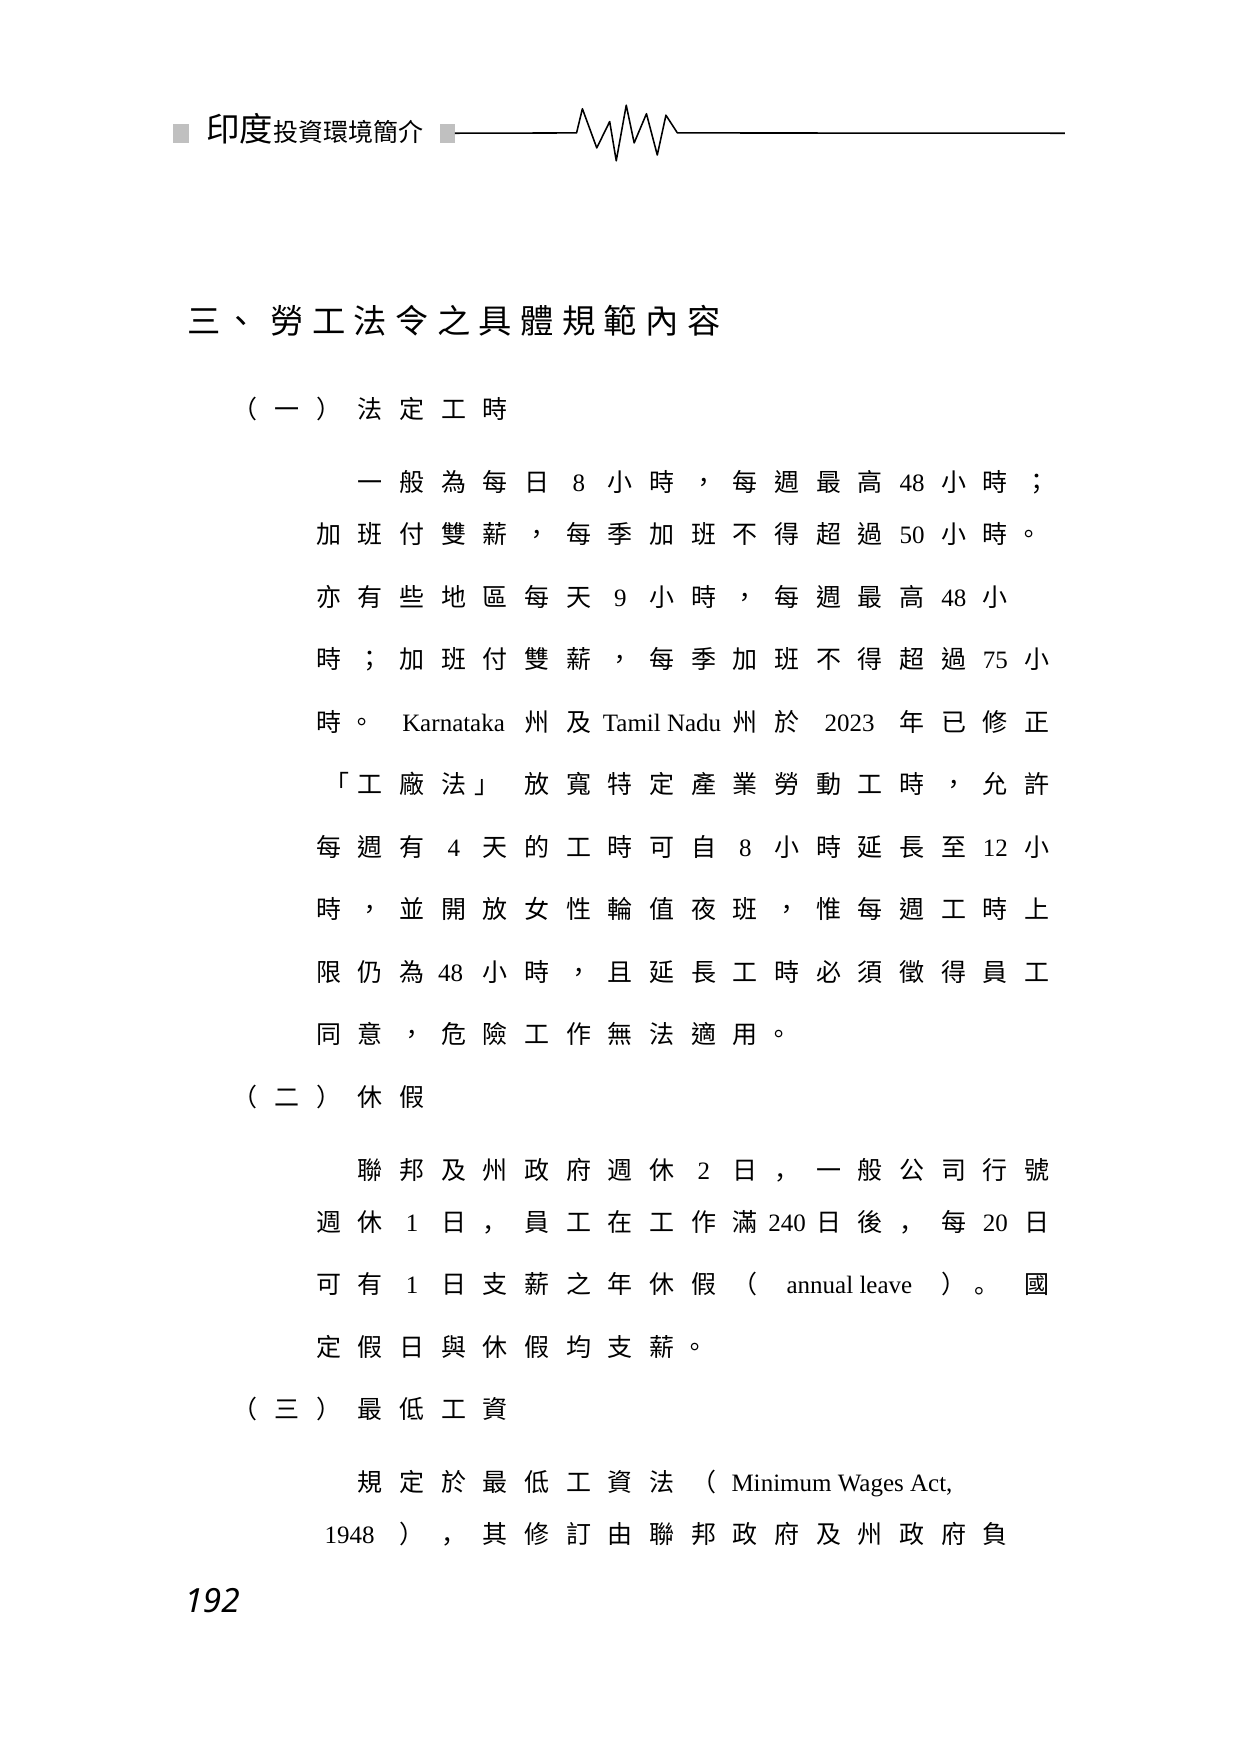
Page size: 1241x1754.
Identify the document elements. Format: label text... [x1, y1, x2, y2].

text 三、勞工法令之具體規範內容 [183, 277, 1058, 339]
text 一般為每日8小時，每週最高48小時；加班付雙薪，每季加班不得超過50小時。亦有些地區每天9小時，每週最高48小時；加班付雙薪，每季加班不得超過75小時。Karnataka州及Tamil Nadu州於2023年已修正「工廠法」放寬特定產業勞動工時，允許每週有4天的工時可自8小時延長至12小時，並開放女性輪值夜班，惟每週工時上限仍為48 小時，且延長工時必須徵得員工同意，危險工作無法適用。 [281, 429, 1058, 1054]
text （二）休假 [207, 1054, 1058, 1116]
text 規定於最低工資法（Minimum Wages Act, 1948），其修訂由聯邦政府及州政府負 [281, 1429, 1058, 1554]
text （一）法定工時 [207, 366, 1058, 429]
text 聯邦及州政府週休2日，一般公司行號週休1日，員工在工作滿240日後，每20日可有1日支薪之年休假（annual leave）。國定假日與休假均支薪。 [281, 1116, 1058, 1366]
text （三）最低工資 [207, 1366, 1058, 1429]
